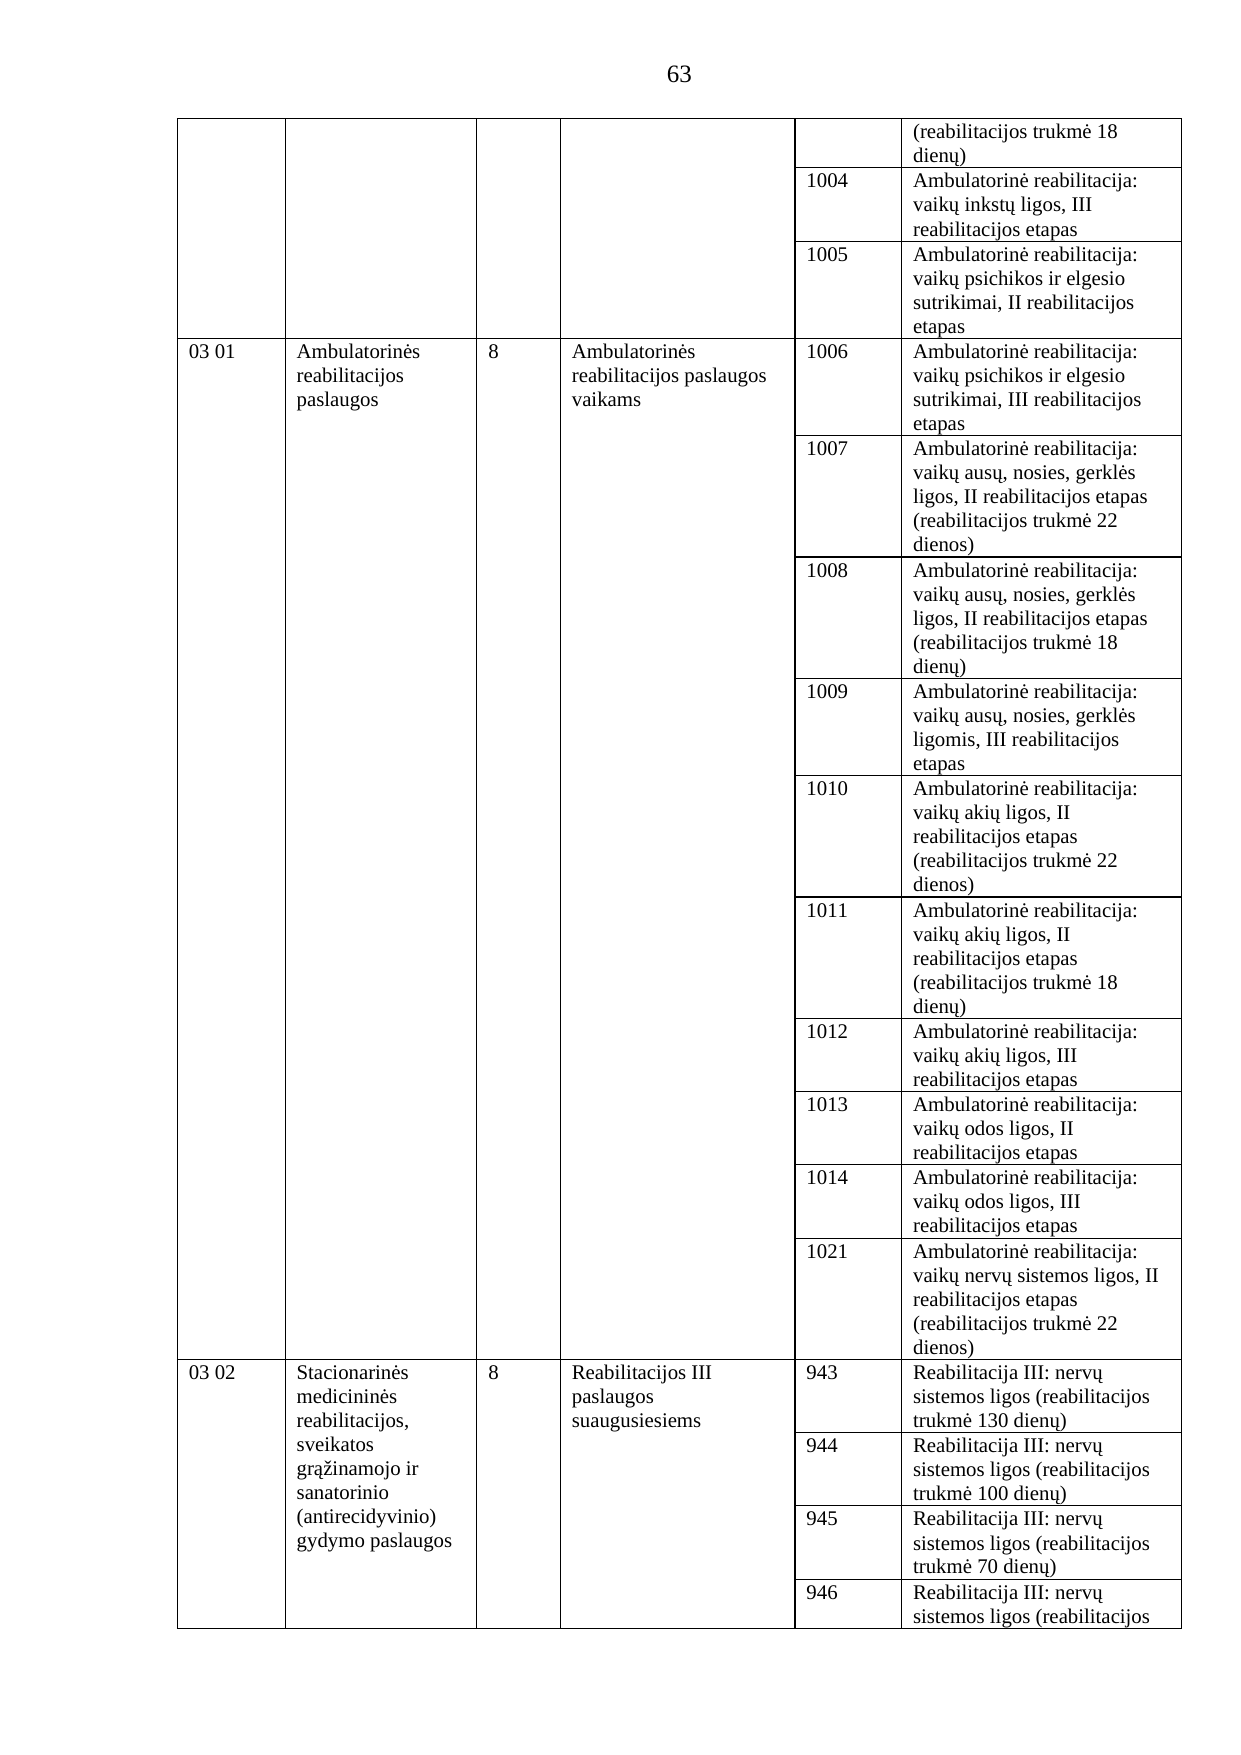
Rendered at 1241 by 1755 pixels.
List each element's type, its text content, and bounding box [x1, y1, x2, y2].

table_cell 1013 [796, 1092, 901, 1164]
table_cell Ambulatorinė reabilitacija: vaikų ausų, nosies, gerklės ligos, II reabilitacijos etapas (reabilitacijos trukmė 18 dienų) [902, 558, 1181, 678]
table_cell [286, 119, 476, 338]
table_cell Ambulatorinė reabilitacija: vaikų ausų, nosies, gerklės ligomis, III reabilitacijos etapas [902, 679, 1181, 775]
table_cell [561, 119, 794, 338]
table_cell 1008 [796, 558, 901, 678]
table_cell [178, 119, 285, 338]
table_cell 1009 [796, 679, 901, 775]
table_cell 03 02 [178, 1360, 285, 1628]
table_cell 945 [796, 1506, 901, 1578]
table_cell 1021 [796, 1239, 901, 1359]
table_cell Reabilitacija III: nervų sistemos ligos (reabilitacijos trukmė 70 dienų) [902, 1506, 1181, 1578]
table_cell Ambulatorinė reabilitacija: vaikų akių ligos, III reabilitacijos etapas [902, 1019, 1181, 1091]
table_cell 1011 [796, 898, 901, 1018]
table_cell 1012 [796, 1019, 901, 1091]
table_cell Ambulatorinė reabilitacija: vaikų akių ligos, II reabilitacijos etapas (reabilitacijos trukmė 18 dienų) [902, 898, 1181, 1018]
table_cell Ambulatorinė reabilitacija: vaikų akių ligos, II reabilitacijos etapas (reabilitacijos trukmė 22 dienos) [902, 776, 1181, 896]
table_cell 1005 [796, 242, 901, 338]
table_cell 1006 [796, 339, 901, 435]
table_cell Reabilitacijos III paslaugos suaugusiesiems [561, 1360, 794, 1628]
table_cell 946 [796, 1580, 901, 1628]
table_cell Ambulatorinė reabilitacija: vaikų psichikos ir elgesio sutrikimai, III reabilitacijos etapas [902, 339, 1181, 435]
table_cell Stacionarinės medicininės reabilitacijos, sveikatos grąžinamojo ir sanatorinio (antirecidyvinio) gydymo paslaugos [286, 1360, 476, 1628]
table_cell Reabilitacija III: nervų sistemos ligos (reabilitacijos [902, 1580, 1181, 1628]
table_cell 1004 [796, 168, 901, 241]
table_cell [477, 119, 560, 338]
table_cell Ambulatorinė reabilitacija: vaikų odos ligos, III reabilitacijos etapas [902, 1165, 1181, 1237]
table_cell Ambulatorinės reabilitacijos paslaugos vaikams [561, 339, 794, 1359]
table_cell 1014 [796, 1165, 901, 1237]
table_cell Ambulatorinės reabilitacijos paslaugos [286, 339, 476, 1359]
table_cell 944 [796, 1433, 901, 1505]
table_cell (reabilitacijos trukmė 18 dienų) [902, 119, 1181, 167]
table_cell Ambulatorinė reabilitacija: vaikų odos ligos, II reabilitacijos etapas [902, 1092, 1181, 1164]
table_cell 1010 [796, 776, 901, 896]
table_cell Ambulatorinė reabilitacija: vaikų inkstų ligos, III reabilitacijos etapas [902, 168, 1181, 241]
table_cell Reabilitacija III: nervų sistemos ligos (reabilitacijos trukmė 130 dienų) [902, 1360, 1181, 1432]
table_cell 8 [477, 339, 560, 1359]
table_cell 1007 [796, 436, 901, 556]
table_cell Reabilitacija III: nervų sistemos ligos (reabilitacijos trukmė 100 dienų) [902, 1433, 1181, 1505]
table_cell Ambulatorinė reabilitacija: vaikų nervų sistemos ligos, II reabilitacijos etapas (reabilitacijos trukmė 22 dienos) [902, 1239, 1181, 1359]
table_cell Ambulatorinė reabilitacija: vaikų psichikos ir elgesio sutrikimai, II reabilitacijos etapas [902, 242, 1181, 338]
table_cell Ambulatorinė reabilitacija: vaikų ausų, nosies, gerklės ligos, II reabilitacijos etapas (reabilitacijos trukmė 22 dienos) [902, 436, 1181, 556]
table_cell 8 [477, 1360, 560, 1628]
table_cell 943 [796, 1360, 901, 1432]
table_cell [796, 119, 901, 167]
table_cell 03 01 [178, 339, 285, 1359]
